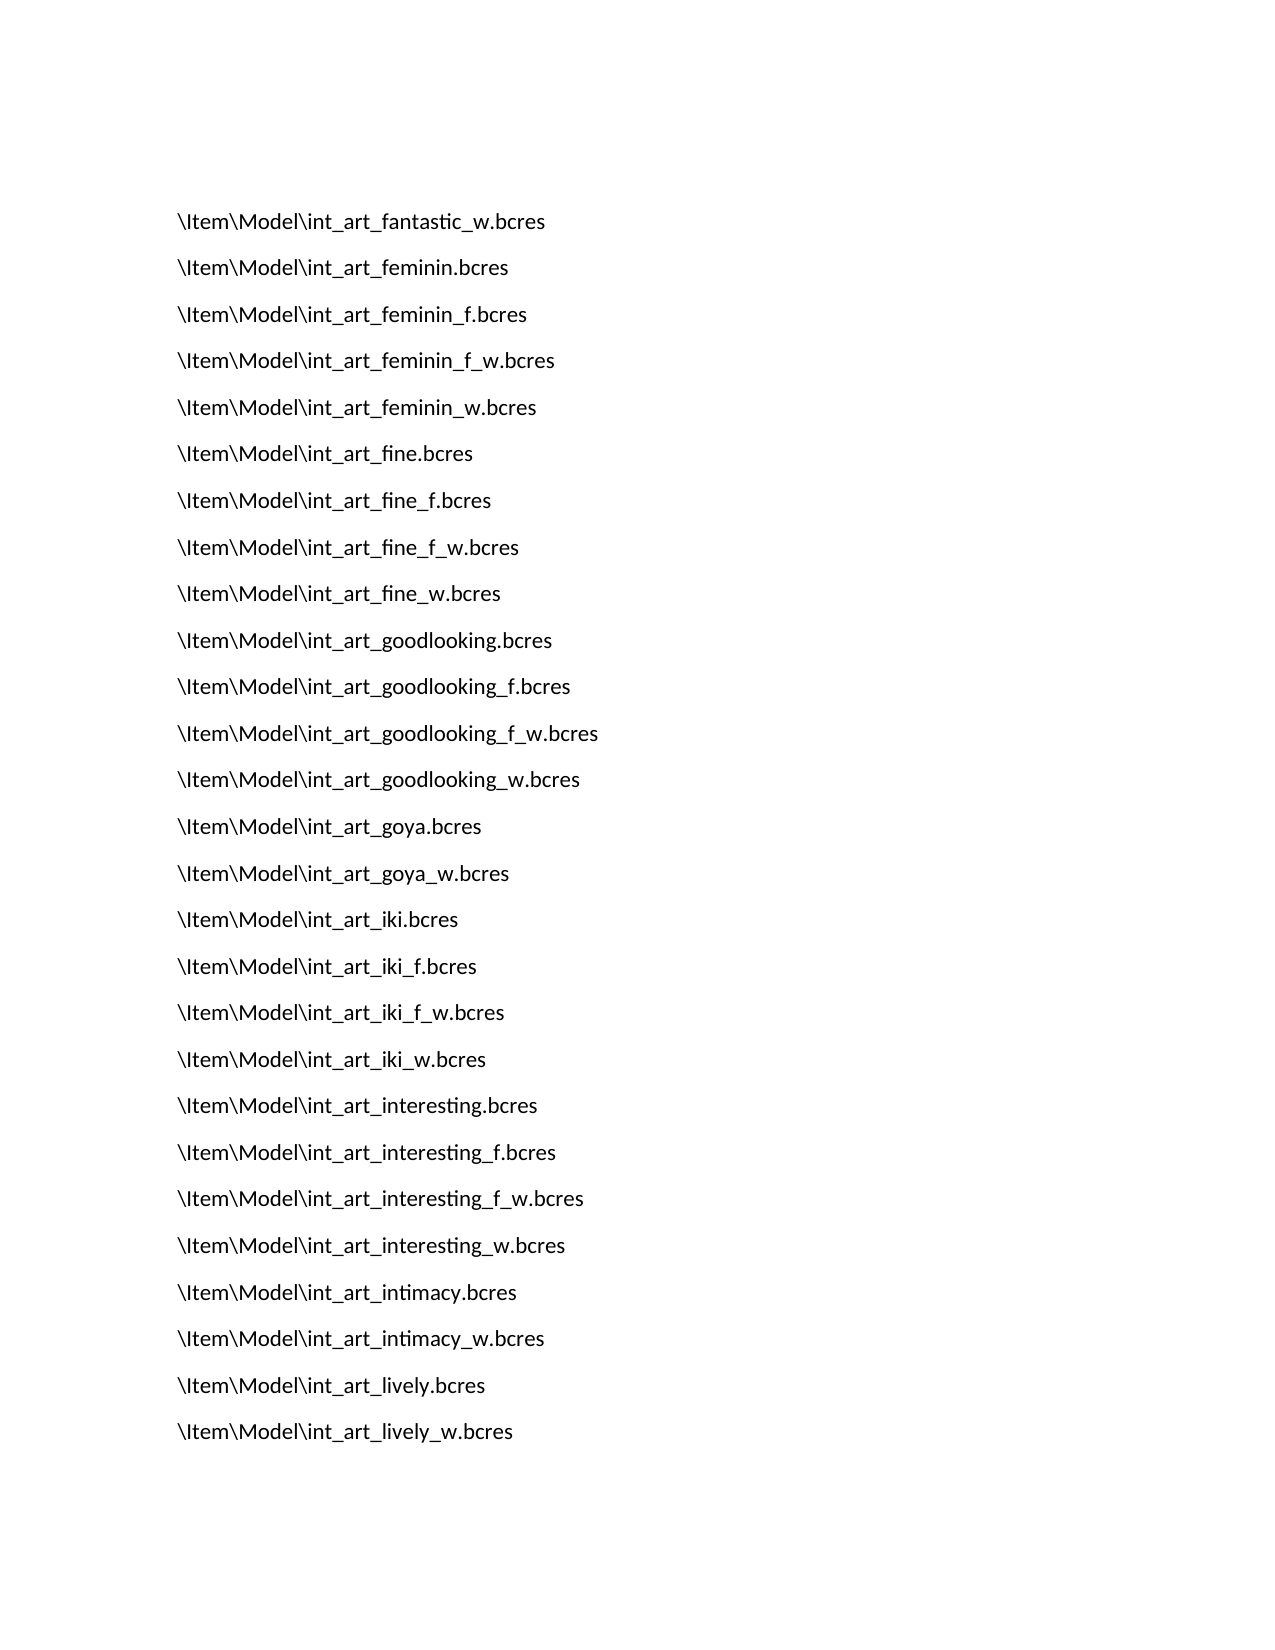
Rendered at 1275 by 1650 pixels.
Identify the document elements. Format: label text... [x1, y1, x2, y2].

text \Item\Model\int_art_feminin_w.bcres [177, 393, 1098, 421]
text \Item\Model\int_art_iki_f.bcres [177, 952, 1098, 980]
text \Item\Model\int_art_intimacy.bcres [177, 1278, 1098, 1306]
text \Item\Model\int_art_goodlooking_w.bcres [177, 766, 1098, 793]
text \Item\Model\int_art_fine.bcres [177, 439, 1098, 468]
text \Item\Model\int_art_iki_f_w.bcres [177, 998, 1098, 1026]
text \Item\Model\int_art_fine_f.bcres [177, 486, 1098, 514]
text \Item\Model\int_art_iki_w.bcres [177, 1045, 1098, 1073]
text \Item\Model\int_art_lively.bcres [177, 1371, 1098, 1399]
text \Item\Model\int_art_goya_w.bcres [177, 859, 1098, 887]
text \Item\Model\int_art_fantastic_w.bcres [177, 207, 1098, 235]
text \Item\Model\int_art_goya.bcres [177, 812, 1098, 840]
text \Item\Model\int_art_feminin.bcres [177, 253, 1098, 281]
text \Item\Model\int_art_interesting_f.bcres [177, 1138, 1098, 1166]
text \Item\Model\int_art_interesting.bcres [177, 1091, 1098, 1119]
text \Item\Model\int_art_intimacy_w.bcres [177, 1324, 1098, 1352]
text \Item\Model\int_art_interesting_w.bcres [177, 1231, 1098, 1259]
text \Item\Model\int_art_goodlooking_f_w.bcres [177, 719, 1098, 747]
text \Item\Model\int_art_feminin_f.bcres [177, 300, 1098, 328]
text \Item\Model\int_art_iki.bcres [177, 905, 1098, 933]
text \Item\Model\int_art_fine_w.bcres [177, 579, 1098, 607]
text \Item\Model\int_art_goodlooking_f.bcres [177, 672, 1098, 700]
text \Item\Model\int_art_fine_f_w.bcres [177, 533, 1098, 561]
text \Item\Model\int_art_interesting_f_w.bcres [177, 1184, 1098, 1213]
text \Item\Model\int_art_feminin_f_w.bcres [177, 346, 1098, 374]
text \Item\Model\int_art_lively_w.bcres [177, 1417, 1098, 1445]
text \Item\Model\int_art_goodlooking.bcres [177, 626, 1098, 654]
